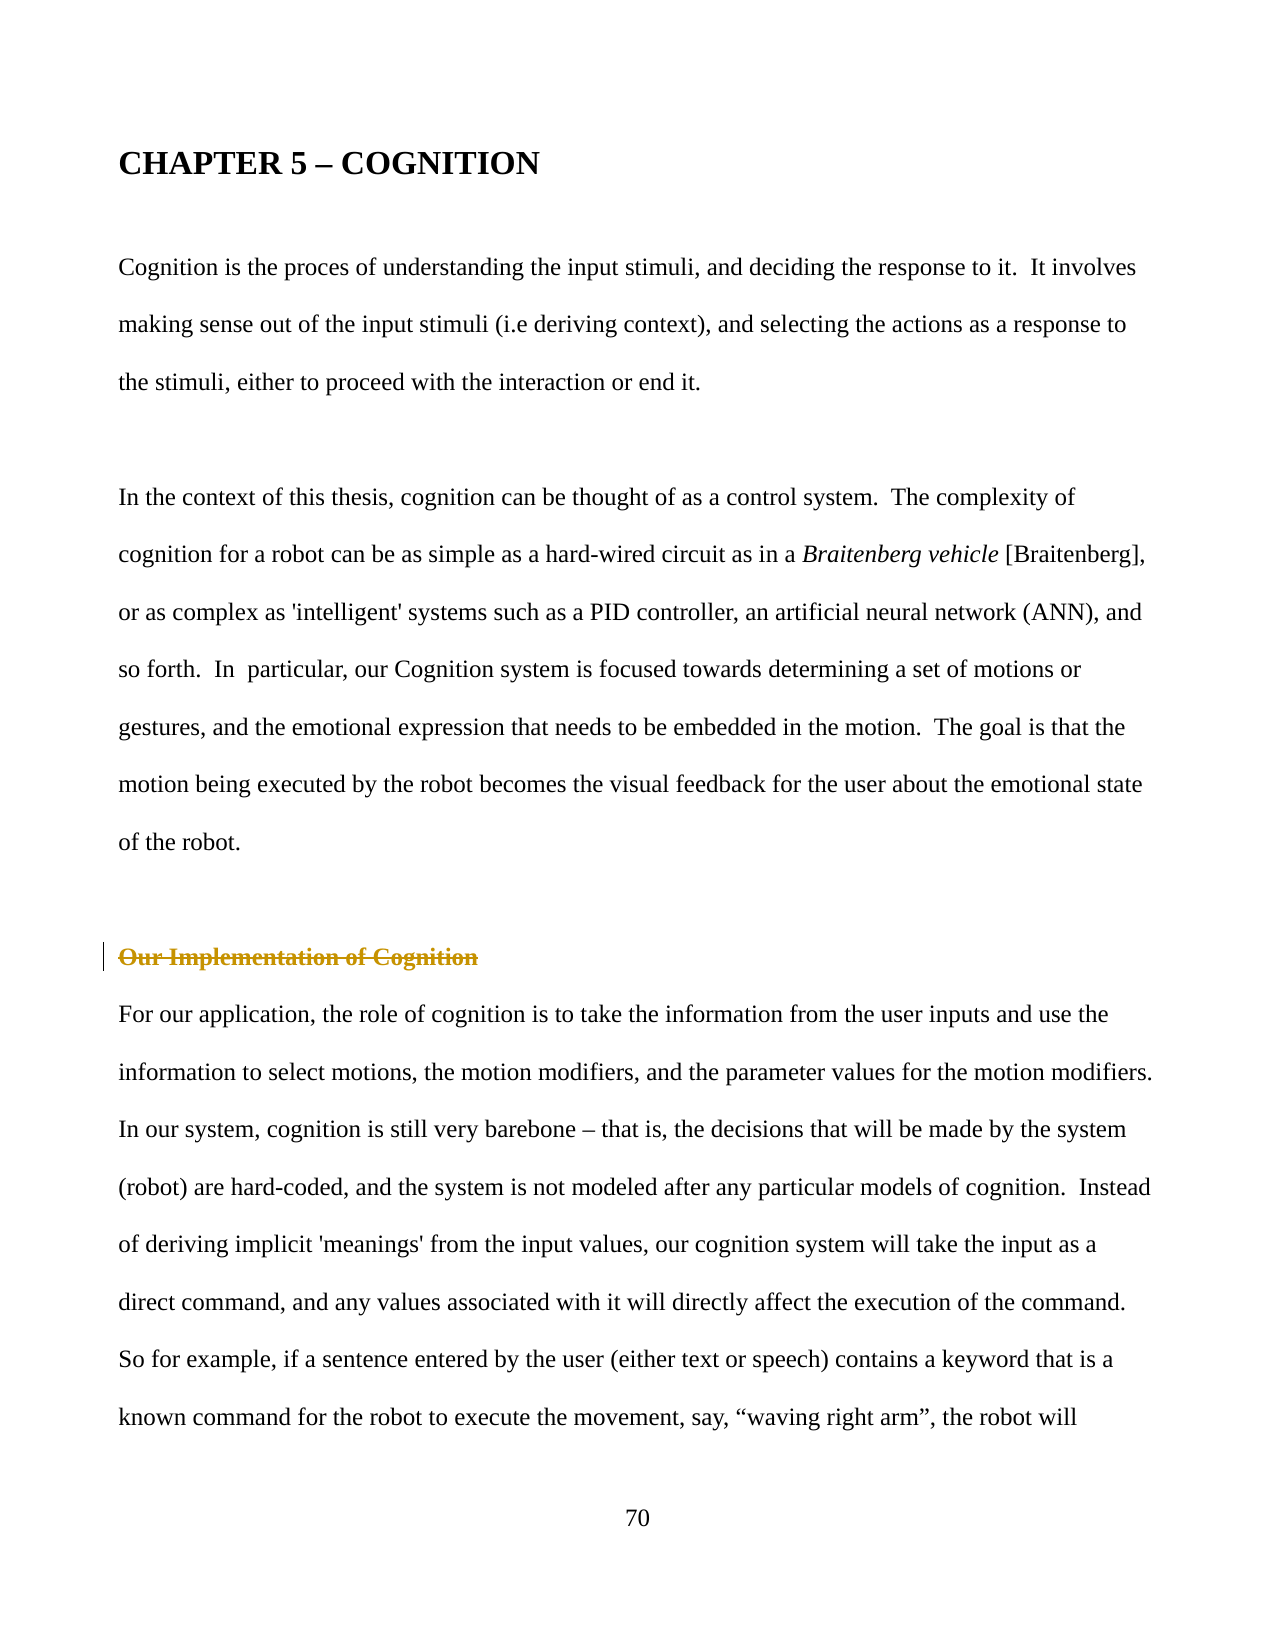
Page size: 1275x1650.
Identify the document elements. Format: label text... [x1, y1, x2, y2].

subtitle CHAPTER 5 – COGNITION [118, 143, 1157, 182]
text For our application, the role of cognition is to take the information from the user inputs and use the information to select motions, the motion modifiers, and the parameter values for the motion modifiers. In our system, cognition is still very barebone – that is, the decisions that will be made by the system (robot) are hard-coded, and the system is not modeled after any particular models of cognition. Instead of deriving implicit 'meanings' from the input values, our cognition system will take the input as a direct command, and any values associated with it will directly affect the execution of the command. So for example, if a sentence entered by the user (either text or speech) contains a keyword that is a known command for the robot to execute the movement, say, “waving right arm”, the robot will [118, 999, 1157, 1431]
text In the context of this thesis, cognition can be thought of as a control system. The complexity of cognition for a robot can be as simple as a hard-wired circuit as in a Braitenberg vehicle [Braitenberg], or as complex as 'intelligent' systems such as a PID controller, an artificial neural network (ANN), and so forth. In particular, our Cognition system is focused towards determining a set of motions or gestures, and the emotional expression that needs to be embedded in the motion. The goal is that the motion being executed by the robot becomes the visual feedback for the user about the emotional state of the robot. [118, 482, 1157, 856]
text Cognition is the proces of understanding the input stimuli, and deciding the response to it. It involves making sense out of the input stimuli (i.e deriving context), and selecting the actions as a response to the stimuli, either to proceed with the interaction or end it. [118, 252, 1157, 396]
